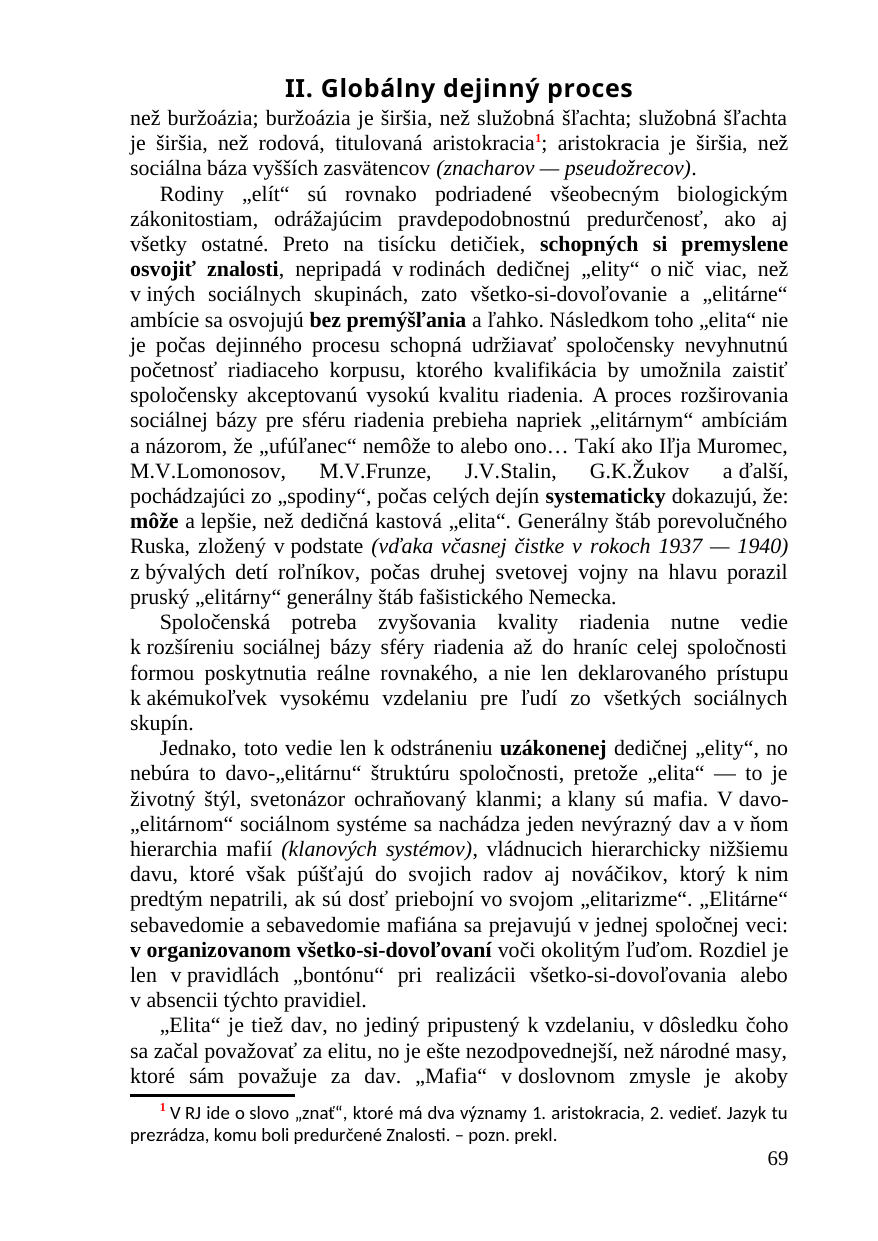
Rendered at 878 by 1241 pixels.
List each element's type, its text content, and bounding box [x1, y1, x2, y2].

text V RJ ide o slovo „znať“, ktoré má dva významy 1. aristokracia, 2. vedieť. Jazyk tu prezrádza, komu boli predurčené Znalosti. – pozn. prekl. [130, 1102, 788, 1145]
text než buržoázia; buržoázia je širšia, než služobná šľachta; služobná šľachta je širšia, než rodová, titulovaná aristokracia; aristokracia je širšia, než sociálna báza vyšších zasvätencov (znacharov — pseudožrecov). [130, 105, 788, 181]
text „Elita“ je tiež dav, no jediný pripustený k vzdelaniu, v dôsledku čoho sa začal považovať za elitu, no je ešte nezodpovednejší, než národné masy, ktoré sám považuje za dav. „Mafia“ v doslovnom zmysle je akoby [130, 1012, 788, 1088]
text Rodiny „elít“ sú rovnako podriadené všeobecným biologickým zákonitostiam, odrážajúcim pravdepodobnostnú predurčenosť, ako aj všetky ostatné. Preto na tisícku detičiek, schopných si premyslene osvojiť znalosti, nepripadá v rodinách dedičnej „elity“ o nič viac, než v iných sociálnych skupinách, zato všetko-si-dovoľovanie a „elitárne“ ambície sa osvojujú bez premýšľania a ľahko. Následkom toho „elita“ nie je počas dejinného procesu schopná udržiavať spoločensky nevyhnutnú početnosť riadiaceho korpusu, ktorého kvalifikácia by umožnila zaistiť spoločensky akceptovanú vysokú kvalitu riadenia. A proces rozširovania sociálnej bázy pre sféru riadenia prebieha napriek „elitárnym“ ambíciám a názorom, že „ufúľanec“ nemôže to alebo ono… Takí ako Iľja Muromec, M.V.Lomonosov, M.V.Frunze, J.V.Stalin, G.K.Žukov a ďalší, pochádzajúci zo „spodiny“, počas celých dejín systematicky dokazujú, že: môže a lepšie, než dedičná kastová „elita“. Generálny štáb porevolučného Ruska, zložený v podstate (vďaka včasnej čistke v rokoch 1937 — 1940) z bývalých detí roľníkov, počas druhej svetovej vojny na hlavu porazil pruský „elitárny“ generálny štáb fašistického Nemecka. [130, 181, 788, 609]
text Jednako, toto vedie len k odstráneniu uzákonenej dedičnej „elity“, no nebúra to davo-„elitárnu“ štruktúru spoločnosti, pretože „elita“ — to je životný štýl, svetonázor ochraňovaný klanmi; a klany sú mafia. V davo-„elitárnom“ sociálnom systéme sa nachádza jeden nevýrazný dav a v ňom hierarchia mafií (klanových systémov), vládnucich hierarchicky nižšiemu davu, ktoré však púšťajú do svojich radov aj nováčikov, ktorý k nim predtým nepatrili, ak sú dosť priebojní vo svojom „elitarizme“. „Elitárne“ sebavedomie a sebavedomie mafiána sa prejavujú v jednej spoločnej veci: v organizovanom všetko-si-dovoľovaní voči okolitým ľuďom. Rozdiel je len v pravidlách „bontónu“ pri realizácii všetko-si-dovoľovania alebo v absencii týchto pravidiel. [130, 735, 788, 1012]
text Spoločenská potreba zvyšovania kvality riadenia nutne vedie k rozšíreniu sociálnej bázy sféry riadenia až do hraníc celej spoločnosti formou poskytnutia reálne rovnakého, a nie len deklarovaného prístupu k akémukoľvek vysokému vzdelaniu pre ľudí zo všetkých sociálnych skupín. [130, 609, 788, 735]
